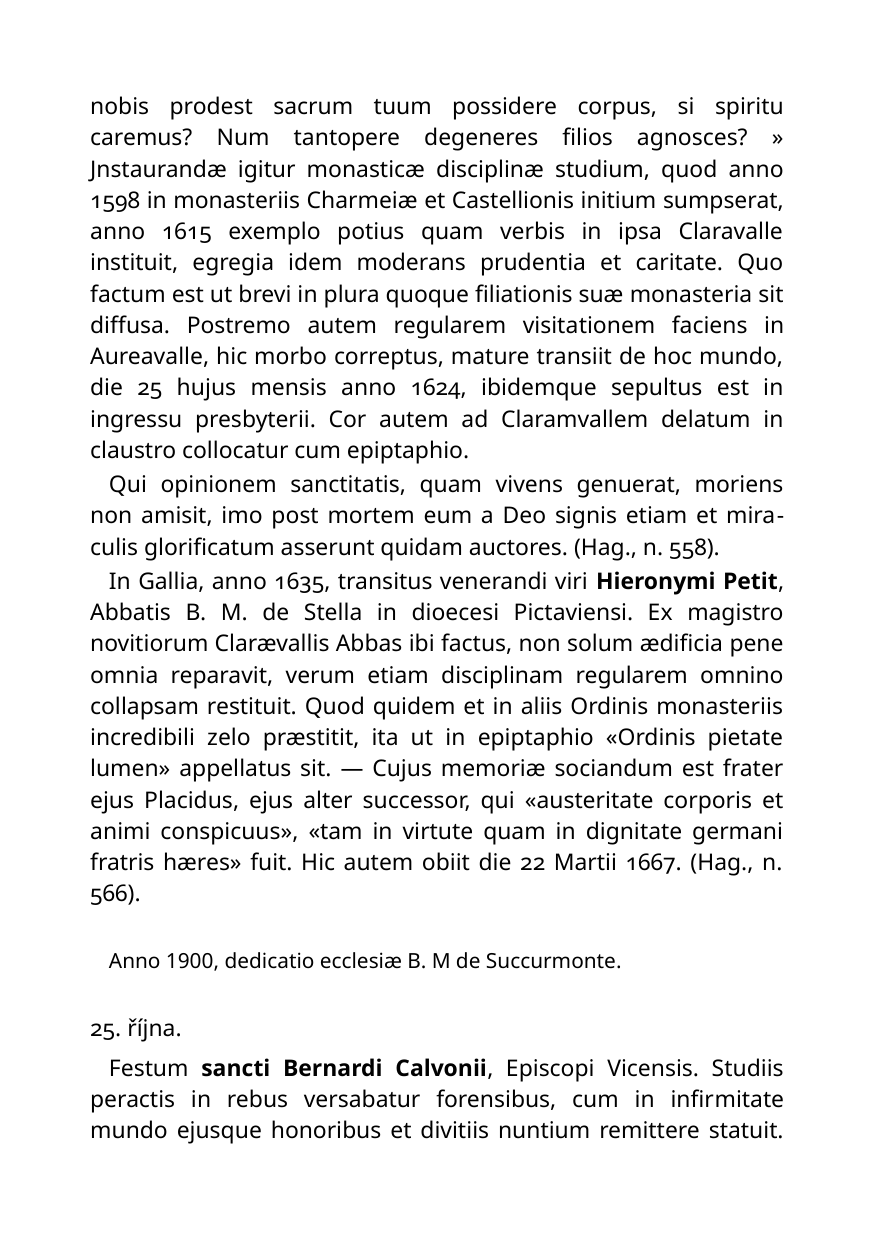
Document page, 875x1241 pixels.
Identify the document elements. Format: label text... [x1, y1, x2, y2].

text In Gallia, anno 1635, transitus venerandi viri Hieronymi Petit, Abbatis B. M. de Stella in dioecesi Pictaviensi. Ex magistro novitiorum Clarævallis Abbas ibi factus, non solum ædificia pene omnia reparavit, verum etiam disciplinam regularem omnino collapsam restituit. Quod quidem et in aliis Ordinis monasteriis incredibili zelo præstitit, ita ut in epiptaphio «Ordinis pietate lumen» appellatus sit. — Cujus memoriæ sociandum est frater ejus Placidus, ejus alter successor, qui «austeritate corporis et animi conspicuus», «tam in virtute quam in dignitate germani fratris hæres» fuit. Hic autem obiit die 22 Martii 1667. (Hag., n. 566). [90, 565, 784, 908]
text Anno 1900, dedicatio ecclesiæ B. M de Succurmonte. [90, 946, 784, 974]
text Qui opinionem sanctitatis, quam vivens genuerat, moriens non amisit, imo post mortem eum a Deo signis etiam et mira­culis glorificatum asserunt quidam auctores. (Hag., n. 558). [90, 468, 784, 562]
text 25. října. [90, 1012, 784, 1043]
text nobis prodest sacrum tuum possidere corpus, si spiritu caremus? Num tantopere degeneres filios agnosces? » Jnstaurandæ igitur monasticæ disciplinæ studium, quod anno 1598 in monasteriis Charmeiæ et Castellionis initium sumpserat, anno 1615 exemplo potius quam verbis in ipsa Claravalle instituit, egregia idem moderans prudentia et caritate. Quo factum est ut brevi in plura quoque filiationis suæ monasteria sit diffusa. Postremo autem regularem visita­tionem faciens in Aureavalle, hic morbo correptus, mature transiit de hoc mundo, die 25 hujus mensis anno 1624, ibidemque sepultus est in ingressu presbyterii. Cor autem ad Claramvallem delatum in claustro collocatur cum epiptaphio. [90, 90, 784, 465]
text Festum sancti Bernardi Calvonii, Episcopi Vicensis. Studiis peractis in rebus versabatur forensibus, cum in infir­mitate mundo ejusque honoribus et divitiis nuntium remittere statuit. [90, 1052, 784, 1146]
